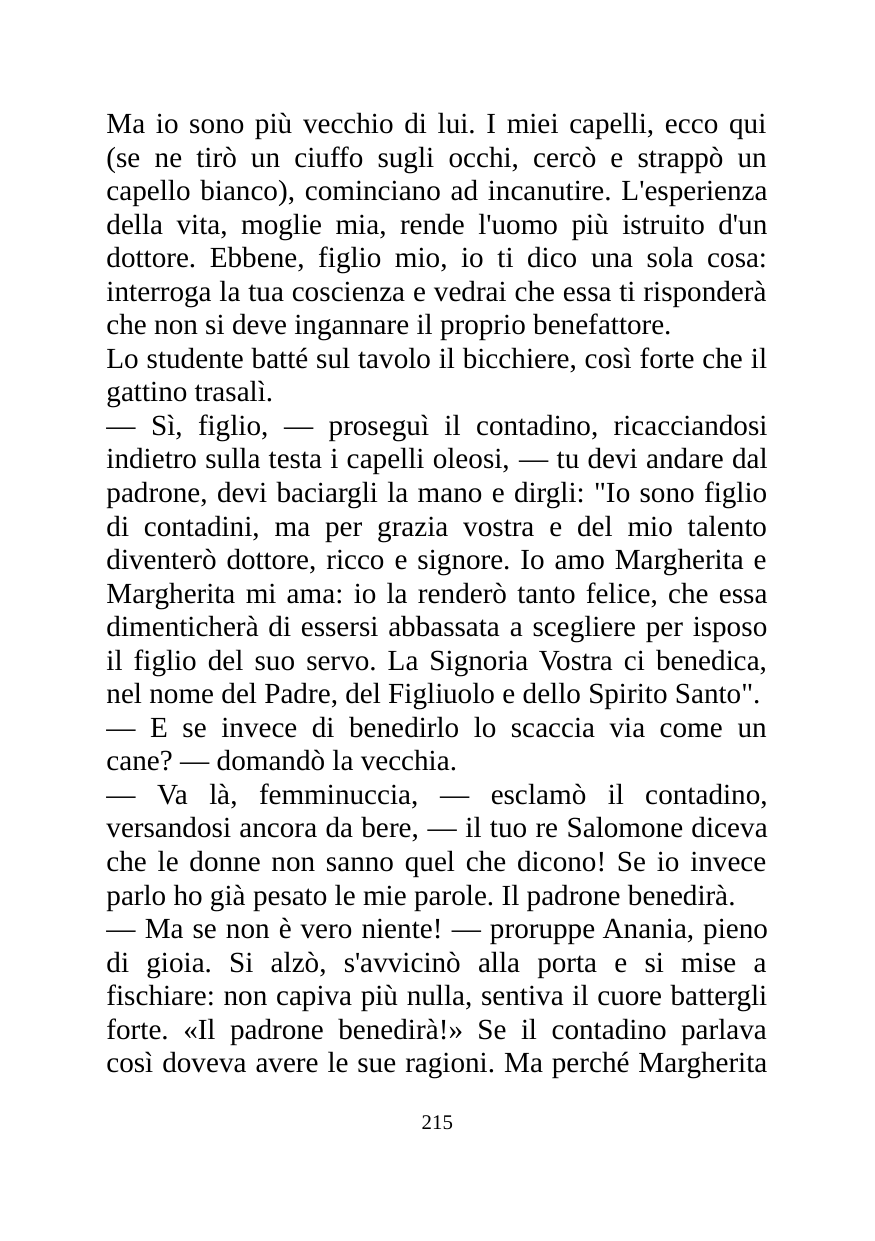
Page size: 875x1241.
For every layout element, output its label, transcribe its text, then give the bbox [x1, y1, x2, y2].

text — Va là, femminuccia, — esclamò il contadino, versandosi ancora da bere, — il tuo re Salomone diceva che le donne non sanno quel che dicono! Se io invece parlo ho già pesato le mie parole. Il padrone benedirà. [106, 777, 768, 911]
text Ma io sono più vecchio di lui. I miei capelli, ecco qui (se ne tirò un ciuffo sugli occhi, cercò e strappò un capello bianco), cominciano ad incanutire. L'esperienza della vita, moglie mia, rende l'uomo più istruito d'un dottore. Ebbene, figlio mio, io ti dico una sola cosa: interroga la tua coscienza e vedrai che essa ti risponderà che non si deve ingannare il proprio benefattore. [106, 106, 768, 341]
text — Ma se non è vero niente! — proruppe Anania, pieno di gioia. Si alzò, s'avvicinò alla porta e si mise a fischiare: non capiva più nulla, sentiva il cuore battergli forte. «Il padrone benedirà!» Se il contadino parlava così doveva avere le sue ragioni. Ma perché Margherita [106, 911, 768, 1079]
text Lo studente batté sul tavolo il bicchiere, così forte che il gattino trasalì. [106, 341, 768, 408]
text — E se invece di benedirlo lo scaccia via come un cane? — domandò la vecchia. [106, 710, 768, 777]
text — Sì, figlio, — proseguì il contadino, ricacciandosi indietro sulla testa i capelli oleosi, — tu devi andare dal padrone, devi baciargli la mano e dirgli: "Io sono figlio di contadini, ma per grazia vostra e del mio talento diventerò dottore, ricco e signore. Io amo Margherita e Margherita mi ama: io la renderò tanto felice, che essa dimenticherà di essersi abbassata a scegliere per isposo il figlio del suo servo. La Signoria Vostra ci benedica, nel nome del Padre, del Figliuolo e dello Spirito Santo". [106, 408, 768, 710]
